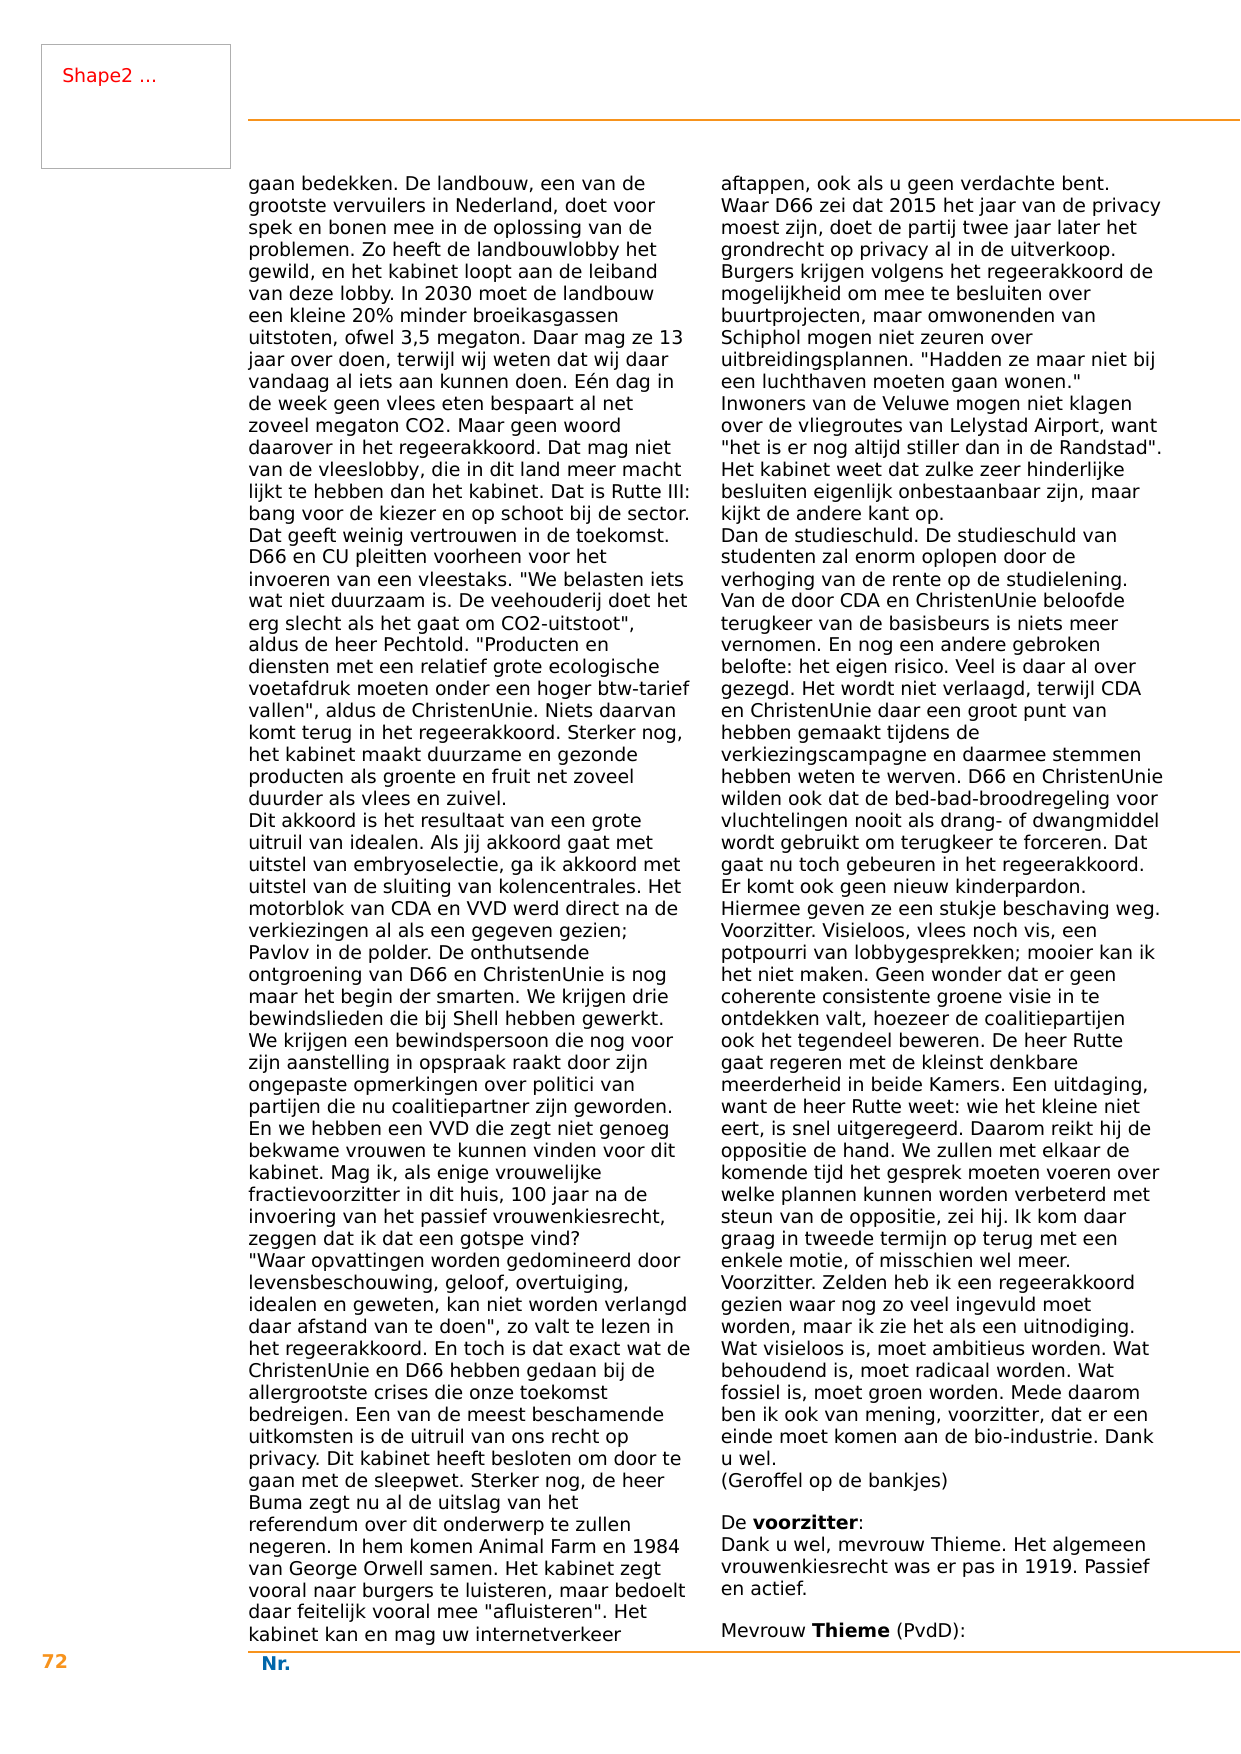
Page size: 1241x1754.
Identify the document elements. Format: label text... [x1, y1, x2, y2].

text Dit akkoord is het resultaat van een grote uitruil van idealen. Als jij akkoord gaat met uitstel van embryoselectie, ga ik akkoord met uitstel van de sluiting van kolencentrales. Het motorblok van CDA en VVD werd direct na de verkiezingen al als een gegeven gezien; Pavlov in de polder. De onthutsende ontgroening van D66 en ChristenUnie is nog maar het begin der smarten. We krijgen drie bewindslieden die bij Shell hebben gewerkt. We krijgen een bewindspersoon die nog voor zijn aanstelling in opspraak raakt door zijn ongepaste opmerkingen over politici van partijen die nu coalitiepartner zijn geworden. En we hebben een VVD die zegt niet genoeg bekwame vrouwen te kunnen vinden voor dit kabinet. Mag ik, als enige vrouwelijke fractievoorzitter in dit huis, 100 jaar na de invoering van het passief vrouwenkiesrecht, zeggen dat ik dat een gotspe vind? [248, 810, 691, 1250]
text "Waar opvattingen worden gedomineerd door levensbeschouwing, geloof, overtuiging, idealen en geweten, kan niet worden verlangd daar afstand van te doen", zo valt te lezen in het regeerakkoord. En toch is dat exact wat de ChristenUnie en D66 hebben gedaan bij de allergrootste crises die onze toekomst bedreigen. Een van de meest beschamende uitkomsten is de uitruil van ons recht op privacy. Dit kabinet heeft besloten om door te gaan met de sleepwet. Sterker nog, de heer Buma zegt nu al de uitslag van het referendum over dit onderwerp te zullen negeren. In hem komen Animal Farm en 1984 van George Orwell samen. Het kabinet zegt vooral naar burgers te luisteren, maar bedoelt daar feitelijk vooral mee "afluisteren". Het kabinet kan en mag uw internetverkeer [248, 1250, 691, 1645]
text Voorzitter. Zelden heb ik een regeerakkoord gezien waar nog zo veel ingevuld moet worden, maar ik zie het als een uitnodiging. Wat visieloos is, moet ambitieus worden. Wat behoudend is, moet radicaal worden. Wat fossiel is, moet groen worden. Mede daarom ben ik ook van mening, voorzitter, dat er een einde moet komen aan de bio-industrie. Dank u wel. [721, 1272, 1163, 1469]
text Dank u wel, mevrouw Thieme. Het algemeen vrouwenkiesrecht was er pas in 1919. Passief en actief. [721, 1533, 1163, 1599]
text Mevrouw Thieme (PvdD): [721, 1619, 1163, 1641]
text Dan de studieschuld. De studieschuld van studenten zal enorm oplopen door de verhoging van de rente op de studielening. Van de door CDA en ChristenUnie beloofde terugkeer van de basisbeurs is niets meer vernomen. En nog een andere gebroken belofte: het eigen risico. Veel is daar al over gezegd. Het wordt niet verlaagd, terwijl CDA en ChristenUnie daar een groot punt van hebben gemaakt tijdens de verkiezingscampagne en daarmee stemmen hebben weten te werven. D66 en ChristenUnie wilden ook dat de bed-bad-broodregeling voor vluchtelingen nooit als drang- of dwangmiddel wordt gebruikt om terugkeer te forceren. Dat gaat nu toch gebeuren in het regeerakkoord. Er komt ook geen nieuw kinderpardon. Hiermee geven ze een stukje beschaving weg. [721, 524, 1163, 920]
text D66 en CU pleitten voorheen voor het invoeren van een vleestaks. "We belasten iets wat niet duurzaam is. De veehouderij doet het erg slecht als het gaat om CO2-uitstoot", aldus de heer Pechtold. "Producten en diensten met een relatief grote ecologische voetafdruk moeten onder een hoger btw-tarief vallen", aldus de ChristenUnie. Niets daarvan komt terug in het regeerakkoord. Sterker nog, het kabinet maakt duurzame en gezonde producten als groente en fruit net zoveel duurder als vlees en zuivel. [248, 546, 691, 810]
text De voorzitter: [721, 1512, 1163, 1533]
text (Geroffel op de bankjes) [721, 1469, 1163, 1492]
text gaan bedekken. De landbouw, een van de grootste vervuilers in Nederland, doet voor spek en bonen mee in de oplossing van de problemen. Zo heeft de landbouwlobby het gewild, en het kabinet loopt aan de leiband van deze lobby. In 2030 moet de landbouw een kleine 20% minder broeikasgassen uitstoten, ofwel 3,5 megaton. Daar mag ze 13 jaar over doen, terwijl wij weten dat wij daar vandaag al iets aan kunnen doen. Eén dag in de week geen vlees eten bespaart al net zoveel megaton CO2. Maar geen woord daarover in het regeerakkoord. Dat mag niet van de vleeslobby, die in dit land meer macht lijkt te hebben dan het kabinet. Dat is Rutte III: bang voor de kiezer en op schoot bij de sector. Dat geeft weinig vertrouwen in de toekomst. [248, 173, 691, 546]
text Voorzitter. Visieloos, vlees noch vis, een potpourri van lobbygesprekken; mooier kan ik het niet maken. Geen wonder dat er geen coherente consistente groene visie in te ontdekken valt, hoezeer de coalitiepartijen ook het tegendeel beweren. De heer Rutte gaat regeren met de kleinst denkbare meerderheid in beide Kamers. Een uitdaging, want de heer Rutte weet: wie het kleine niet eert, is snel uitgeregeerd. Daarom reikt hij de oppositie de hand. We zullen met elkaar de komende tijd het gesprek moeten voeren over welke plannen kunnen worden verbeterd met steun van de oppositie, zei hij. Ik kom daar graag in tweede termijn op terug met een enkele motie, of misschien wel meer. [721, 920, 1163, 1272]
text aftappen, ook als u geen verdachte bent. Waar D66 zei dat 2015 het jaar van de privacy moest zijn, doet de partij twee jaar later het grondrecht op privacy al in de uitverkoop. Burgers krijgen volgens het regeerakkoord de mogelijkheid om mee te besluiten over buurtprojecten, maar omwonenden van Schiphol mogen niet zeuren over uitbreidingsplannen. "Hadden ze maar niet bij een luchthaven moeten gaan wonen." Inwoners van de Veluwe mogen niet klagen over de vliegroutes van Lelystad Airport, want "het is er nog altijd stiller dan in de Randstad". Het kabinet weet dat zulke zeer hinderlijke besluiten eigenlijk onbestaanbaar zijn, maar kijkt de andere kant op. [721, 173, 1163, 524]
